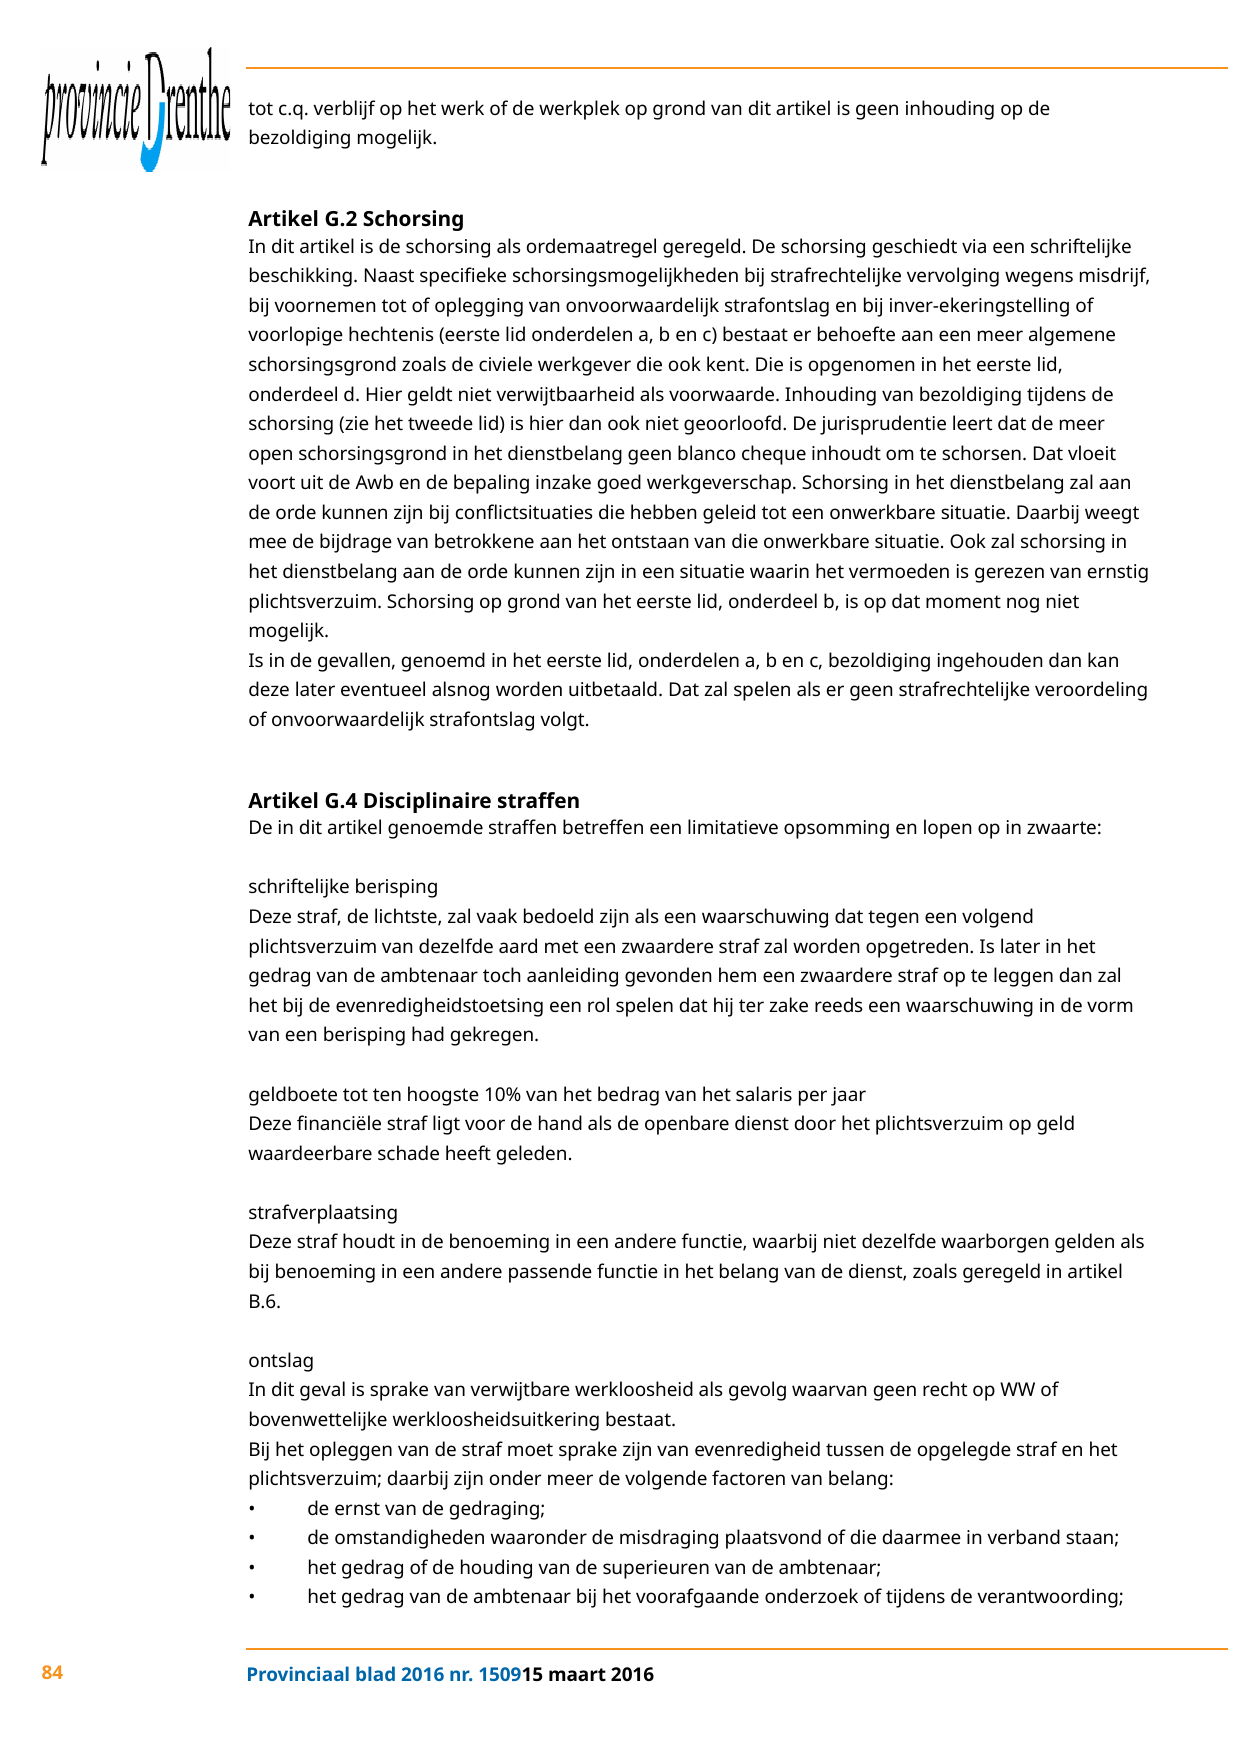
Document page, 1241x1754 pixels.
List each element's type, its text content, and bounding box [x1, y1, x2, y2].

text Deze financiële straf ligt voor de hand als de openbare dienst door het plichtsverzuim op geld waardeerbare schade heeft geleden. [248, 1110, 1152, 1166]
text schriftelijke berisping [248, 874, 1152, 899]
list het gedrag of de houding van de superieuren van de ambtenaar; [248, 1554, 1152, 1580]
text Deze straf, de lichtste, zal vaak bedoeld zijn als een waarschuwing dat tegen een volgend plichtsverzuim van dezelfde aard met een zwaardere straf zal worden opgetreden. Is later in het gedrag van de ambtenaar toch aanleiding gevonden hem een zwaardere straf op te leggen dan zal het bij de evenredigheidstoetsing een rol spelen dat hij ter zake reeds een waarschuwing in de vorm van een berisping had gekregen. [248, 903, 1152, 1047]
text Deze straf houdt in de benoeming in een andere functie, waarbij niet dezelfde waarborgen gelden als bij benoeming in een andere passende functie in het belang van de dienst, zoals geregeld in artikel B.6. [248, 1229, 1152, 1314]
text Bij het opleggen van de straf moet sprake zijn van evenredigheid tussen de opgelegde straf en het plichtsverzuim; daarbij zijn onder meer de volgende factoren van belang: [248, 1436, 1152, 1491]
text In dit geval is sprake van verwijtbare werkloosheid als gevolg waarvan geen recht op WW of bovenwettelijke werkloosheidsuitkering bestaat. [248, 1377, 1152, 1432]
text Is in de gevallen, genoemd in het eerste lid, onderdelen a, b en c, bezoldiging ingehouden dan kan deze later eventueel alsnog worden uitbetaald. Dat zal spelen als er geen strafrechtelijke veroordeling of onvoorwaardelijk strafontslag volgt. [248, 647, 1152, 732]
list de omstandigheden waaronder de misdraging plaatsvond of die daarmee in verband staan; [248, 1524, 1152, 1550]
text geldboete tot ten hoogste 10% van het bedrag van het salaris per jaar [248, 1081, 1152, 1107]
picture [41, 47, 231, 172]
list het gedrag van de ambtenaar bij het voorafgaande onderzoek of tijdens de verantwoording; [248, 1584, 1152, 1609]
text tot c.q. verblijf op het werk of de werkplek op grond van dit artikel is geen inhouding op de bezoldiging mogelijk. [248, 95, 1152, 150]
text In dit artikel is de schorsing als ordemaatregel geregeld. De schorsing geschiedt via een schriftelijke beschikking. Naast specifieke schorsingsmogelijkheden bij strafrechtelijke vervolging wegens misdrijf, bij voornemen tot of oplegging van onvoorwaardelijk strafontslag en bij inver-ekeringstelling of voorlopige hechtenis (eerste lid onderdelen a, b en c) bestaat er behoefte aan een meer algemene schorsingsgrond zoals de civiele werkgever die ook kent. Die is opgenomen in het eerste lid, onderdeel d. Hier geldt niet verwijtbaarheid als voorwaarde. Inhouding van bezoldiging tijdens de schorsing (zie het tweede lid) is hier dan ook niet geoorloofd. De jurisprudentie leert dat de meer open schorsingsgrond in het dienstbelang geen blanco cheque inhoudt om te schorsen. Dat vloeit voort uit de Awb en de bepaling inzake goed werkgeverschap. Schorsing in het dienstbelang zal aan de orde kunnen zijn bij conflictsituaties die hebben geleid tot een onwerkbare situatie. Daarbij weegt mee de bijdrage van betrokkene aan het ontstaan van die onwerkbare situatie. Ook zal schorsing in het dienstbelang aan de orde kunnen zijn in een situatie waarin het vermoeden is gerezen van ernstig plichtsverzuim. Schorsing op grond van het eerste lid, onderdeel b, is op dat moment nog niet mogelijk. [248, 233, 1152, 643]
list de ernst van de gedraging; [248, 1495, 1152, 1521]
text De in dit artikel genoemde straffen betreffen een limitatieve opsomming en lopen op in zwaarte: [248, 814, 1152, 840]
text Artikel G.2 Schorsing [248, 204, 1152, 233]
text strafverplaatsing [248, 1199, 1152, 1225]
text ontslag [248, 1347, 1152, 1373]
text Artikel G.4 Disciplinaire straffen [248, 786, 1152, 814]
